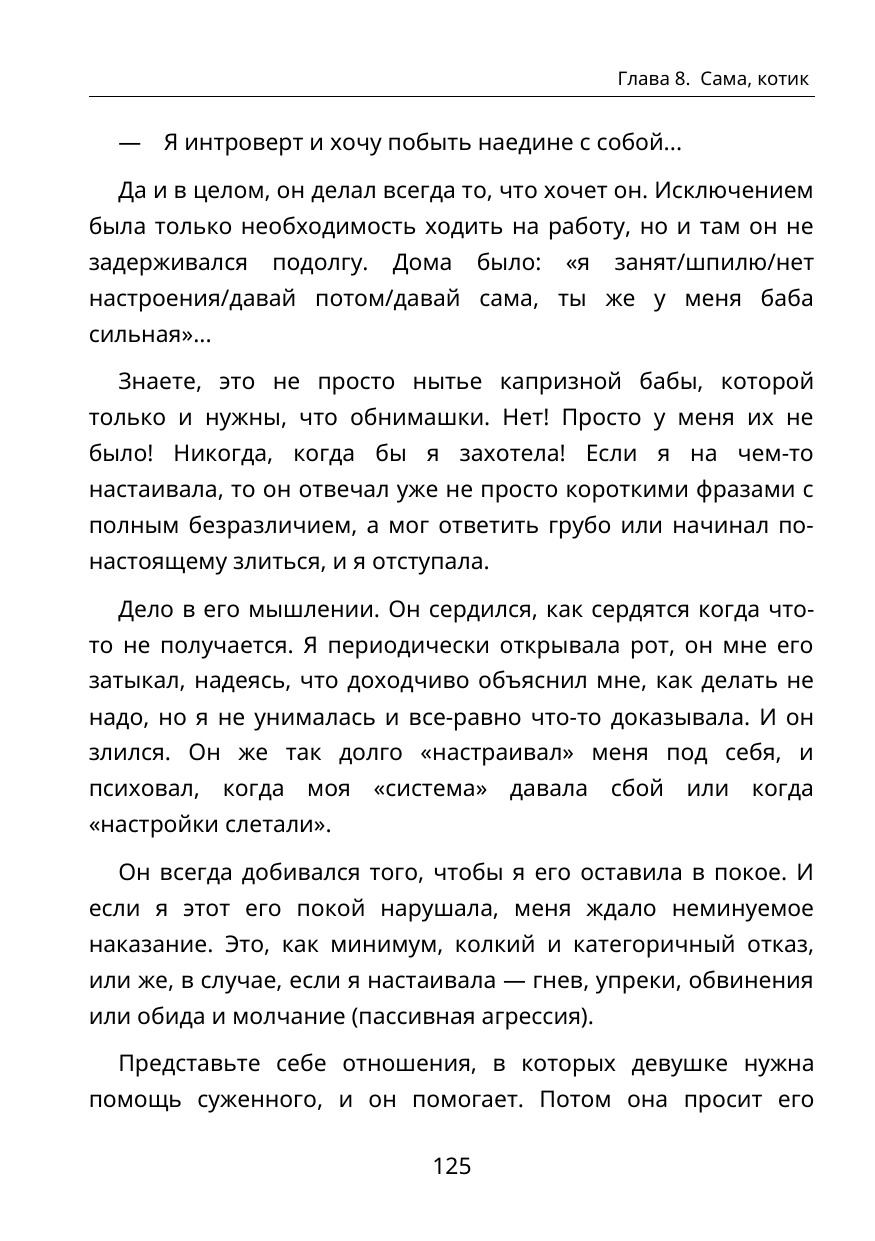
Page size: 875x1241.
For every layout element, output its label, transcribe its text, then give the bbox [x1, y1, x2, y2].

text Он всегда добивался того, чтобы я его оставила в покое. И если я этот его покой нарушала, меня ждало неминуемое наказание. Это, как минимум, колкий и категоричный отказ, или же, в случае, если я настаивала — гнев, упреки, обвинения или обида и молчание (пассивная агрессия). [88, 856, 815, 1031]
text Да и в целом, он делал всегда то, что хочет он. Исключением была только необходимость ходить на работу, но и там он не задерживался подолгу. Дома было: «я занят/шпилю/нет настроения/давай потом/давай сама, ты же у меня баба сильная»... [88, 174, 815, 349]
list Я интроверт и хочу побыть наедине с собой... [88, 126, 815, 157]
text Представьте себе отношения, в которых девушке нужна помощь суженного, и он помогает. Потом она просит его [88, 1047, 815, 1114]
text Дело в его мышлении. Он сердился, как сердятся когда что-то не получается. Я периодически открывала рот, он мне его затыкал, надеясь, что доходчиво объяснил мне, как делать не надо, но я не унималась и все-равно что-то доказывала. И он злился. Он же так долго «настраивал» меня под себя, и психовал, когда моя «система» давала сбой или когда «настройки слетали». [88, 593, 815, 839]
text Знаете, это не просто нытье капризной бабы, которой только и нужны, что обнимашки. Нет! Просто у меня их не было! Никогда, когда бы я захотела! Если я на чем-то настаивала, то он отвечал уже не просто короткими фразами с полным безразличием, а мог ответить грубо или начинал по-настоящему злиться, и я отступала. [88, 365, 815, 576]
